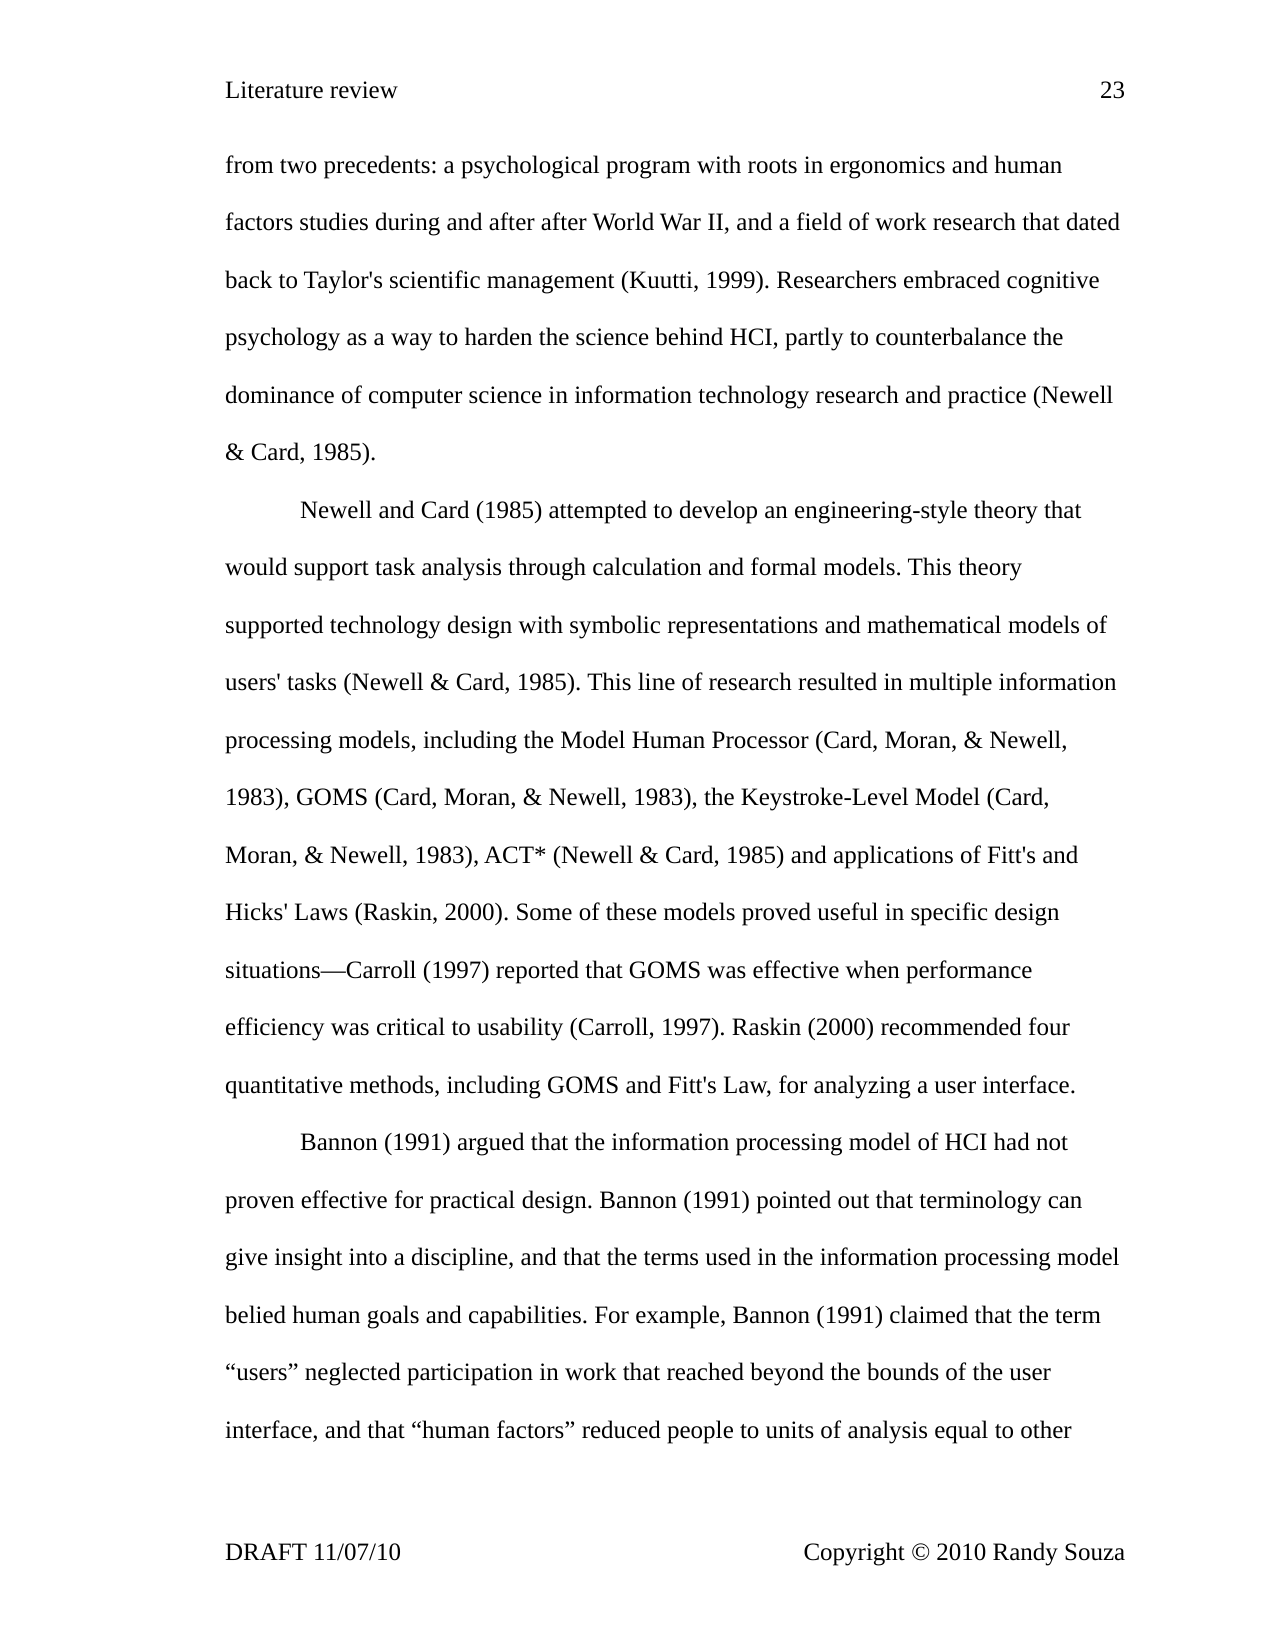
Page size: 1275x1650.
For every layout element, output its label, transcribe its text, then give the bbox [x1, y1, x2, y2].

text Bannon (1991) argued that the information processing model of HCI had not proven effective for practical design. Bannon (1991) pointed out that terminology can give insight into a discipline, and that the terms used in the information processing model belied human goals and capabilities. For example, Bannon (1991) claimed that the term “users” neglected participation in work that reached beyond the bounds of the user interface, and that “human factors” reduced people to units of analysis equal to other [225, 1127, 1125, 1444]
text Newell and Card (1985) attempted to develop an engineering-style theory that would support task analysis through calculation and formal models. This theory supported technology design with symbolic representations and mathematical models of users' tasks (Newell & Card, 1985). This line of research resulted in multiple information processing models, including the Model Human Processor (Card, Moran, & Newell, 1983), GOMS (Card, Moran, & Newell, 1983), the Keystroke-Level Model (Card, Moran, & Newell, 1983), ACT* (Newell & Card, 1985) and applications of Fitt's and Hicks' Laws (Raskin, 2000). Some of these models proved useful in specific design situations—Carroll (1997) reported that GOMS was effective when performance efficiency was critical to usability (Carroll, 1997). Raskin (2000) recommended four quantitative methods, including GOMS and Fitt's Law, for analyzing a user interface. [225, 495, 1125, 1099]
text from two precedents: a psychological program with roots in ergonomics and human factors studies during and after after World War II, and a field of work research that dated back to Taylor's scientific management (Kuutti, 1999). Researchers embraced cognitive psychology as a way to harden the science behind HCI, partly to counterbalance the dominance of computer science in information technology research and practice (Newell & Card, 1985). [225, 150, 1125, 466]
